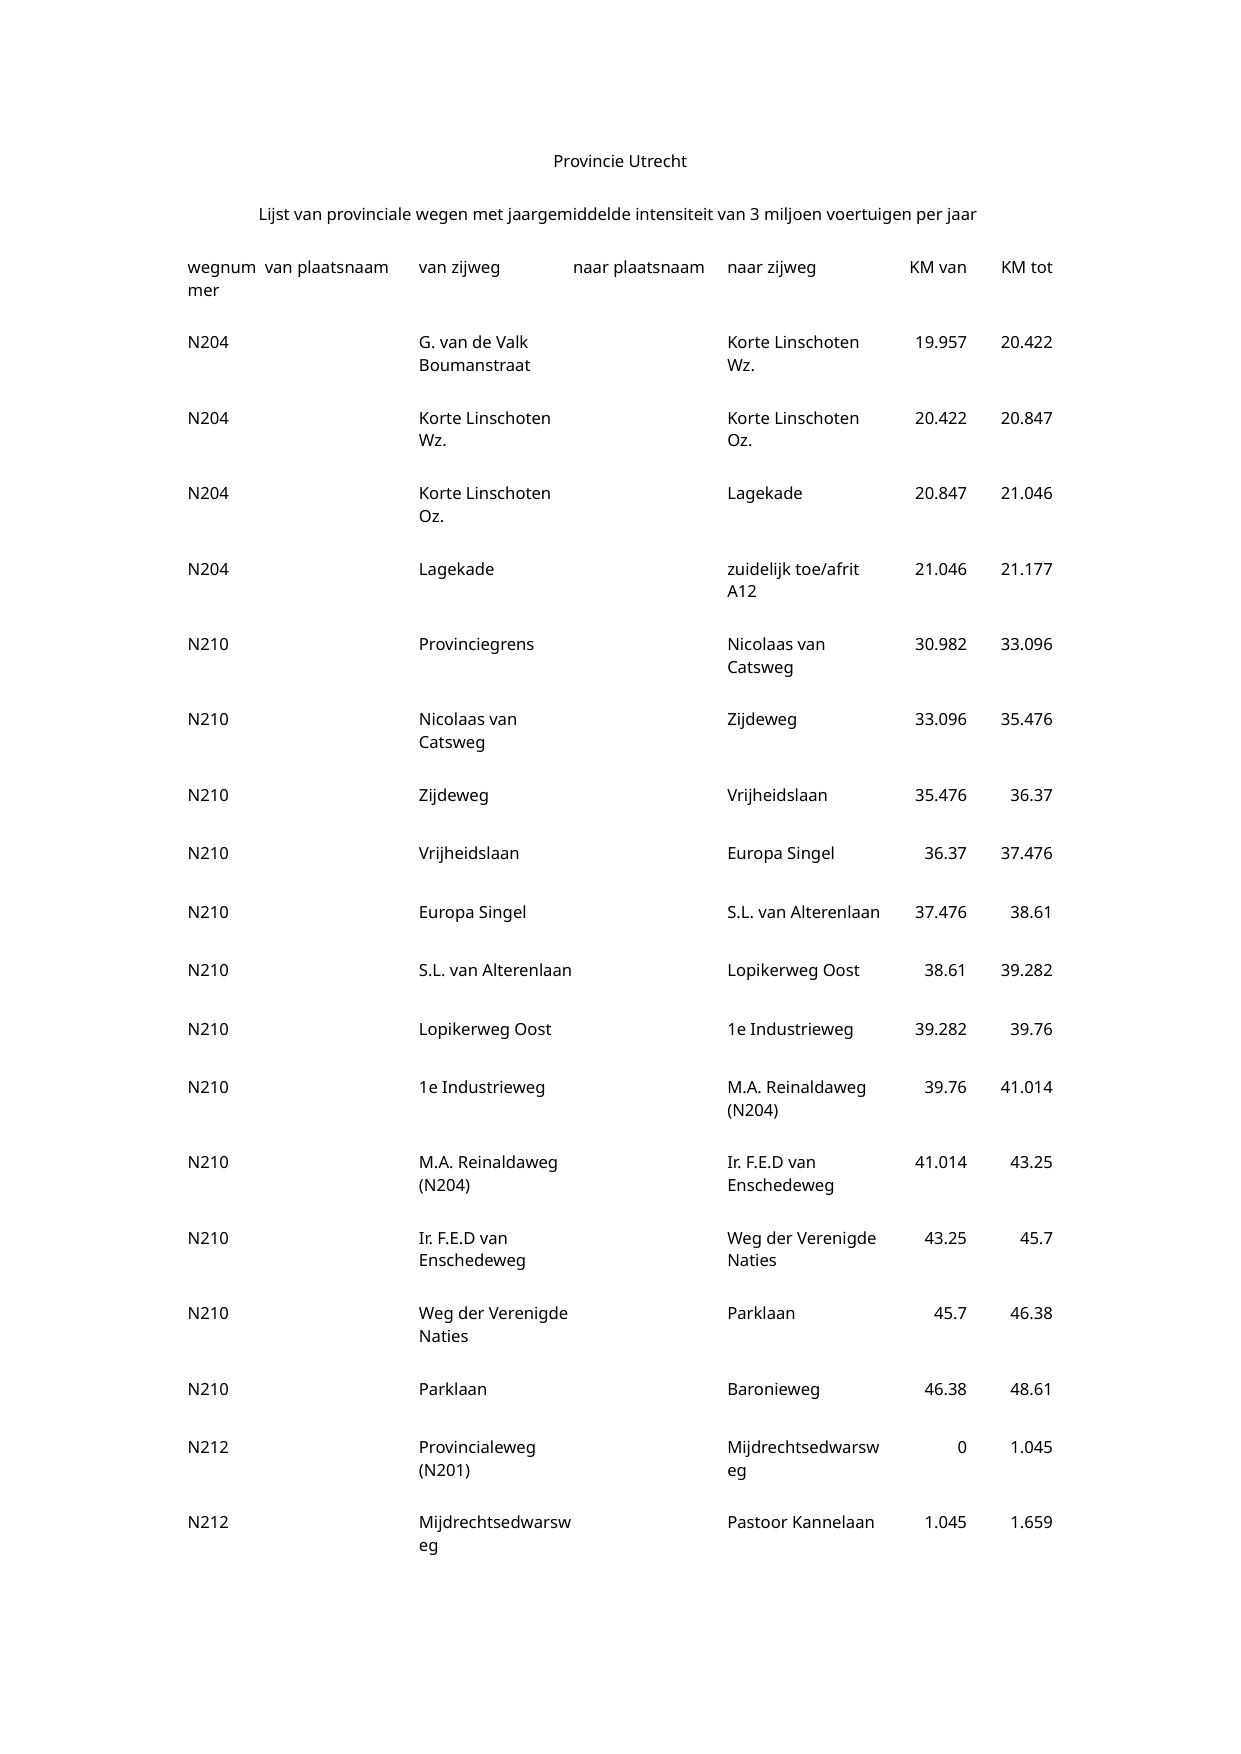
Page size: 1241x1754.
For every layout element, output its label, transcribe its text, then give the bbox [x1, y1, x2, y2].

table_cell 37.476 [967, 842, 1053, 900]
table_cell [265, 1511, 419, 1586]
table_cell [573, 1151, 727, 1226]
table_cell Parklaan [419, 1377, 573, 1436]
table_cell Korte Linschoten Oz. [727, 406, 881, 482]
table_cell Vrijheidslaan [727, 783, 881, 842]
table_cell Lopikerweg Oost [727, 959, 881, 1017]
table_cell 43.25 [967, 1151, 1053, 1226]
table_cell Weg der Verenigde Naties [727, 1226, 881, 1302]
table_cell 39.282 [967, 959, 1053, 1017]
table_cell [573, 1377, 727, 1436]
table_cell M.A. Reinaldaweg (N204) [419, 1151, 573, 1226]
table_cell N210 [188, 842, 264, 900]
table_cell Provincialeweg (N201) [419, 1436, 573, 1511]
table_cell [265, 1436, 419, 1511]
table_cell 36.37 [967, 783, 1053, 842]
table_cell N212 [188, 1511, 264, 1586]
table_cell N210 [188, 900, 264, 959]
table_cell Parklaan [727, 1302, 881, 1377]
table_cell [265, 959, 419, 1017]
table_cell 21.177 [967, 557, 1053, 632]
table_cell N210 [188, 1076, 264, 1151]
table_header Provincie Utrecht [188, 150, 1053, 203]
table_cell 45.7 [881, 1302, 967, 1377]
table_cell 30.982 [881, 633, 967, 708]
table_cell [265, 633, 419, 708]
table_cell Korte Linschoten Wz. [419, 406, 573, 482]
table_cell Europa Singel [727, 842, 881, 900]
table_cell M.A. Reinaldaweg (N204) [727, 1076, 881, 1151]
table_cell [265, 1302, 419, 1377]
table_cell 20.847 [881, 482, 967, 557]
table_cell 37.476 [881, 900, 967, 959]
table_cell van plaatsnaam [265, 255, 419, 331]
table_cell [573, 1302, 727, 1377]
table_cell N204 [188, 331, 264, 406]
table_cell 46.38 [967, 1302, 1053, 1377]
table_cell [265, 842, 419, 900]
table_cell [573, 1017, 727, 1076]
table_cell Ir. F.E.D van Enschedeweg [419, 1226, 573, 1302]
table_cell wegnummer [188, 255, 264, 331]
table_cell Zijdeweg [727, 708, 881, 783]
table_cell N212 [188, 1436, 264, 1511]
table_cell [265, 1076, 419, 1151]
table_cell [265, 1151, 419, 1226]
table_cell Korte Linschoten Wz. [727, 331, 881, 406]
table_cell 48.61 [967, 1377, 1053, 1436]
table_cell [265, 557, 419, 632]
table_cell S.L. van Alterenlaan [419, 959, 573, 1017]
table_cell [573, 1511, 727, 1586]
table_cell Mijdrechtsedwarsweg [419, 1511, 573, 1586]
table_cell N210 [188, 1017, 264, 1076]
table_cell [573, 959, 727, 1017]
table_cell [265, 331, 419, 406]
table_cell [573, 842, 727, 900]
table_cell 35.476 [967, 708, 1053, 783]
table_cell van zijweg [419, 255, 573, 331]
table_cell 35.476 [881, 783, 967, 842]
table_cell Nicolaas van Catsweg [727, 633, 881, 708]
table_cell N210 [188, 959, 264, 1017]
table_cell KM van [881, 255, 967, 331]
table_cell 39.76 [881, 1076, 967, 1151]
table_cell [265, 482, 419, 557]
table_cell 1.659 [967, 1511, 1053, 1586]
table_cell [265, 1017, 419, 1076]
table_cell Lopikerweg Oost [419, 1017, 573, 1076]
table_cell N210 [188, 1151, 264, 1226]
table_cell Lagekade [727, 482, 881, 557]
table_cell 1.045 [967, 1436, 1053, 1511]
table_cell Ir. F.E.D van Enschedeweg [727, 1151, 881, 1226]
table_cell 21.046 [881, 557, 967, 632]
table_cell 45.7 [967, 1226, 1053, 1302]
table_cell zuidelijk toe/afrit A12 [727, 557, 881, 632]
table_cell [265, 708, 419, 783]
table_cell Lijst van provinciale wegen met jaargemiddelde intensiteit van 3 miljoen voertuigen per jaar [188, 203, 1053, 255]
table_cell 38.61 [881, 959, 967, 1017]
table_cell 20.847 [967, 406, 1053, 482]
table_cell Mijdrechtsedwarsweg [727, 1436, 881, 1511]
table_cell 1e Industrieweg [419, 1076, 573, 1151]
table_cell [573, 900, 727, 959]
table_cell G. van de Valk Boumanstraat [419, 331, 573, 406]
table_cell N210 [188, 708, 264, 783]
table_cell 20.422 [881, 406, 967, 482]
table_cell Weg der Verenigde Naties [419, 1302, 573, 1377]
table_cell Korte Linschoten Oz. [419, 482, 573, 557]
table_cell Pastoor Kannelaan [727, 1511, 881, 1586]
table_cell naar zijweg [727, 255, 881, 331]
table_cell [573, 406, 727, 482]
table_cell [573, 1226, 727, 1302]
table_cell N204 [188, 482, 264, 557]
table_cell [573, 557, 727, 632]
table_cell 39.76 [967, 1017, 1053, 1076]
table_cell [265, 1377, 419, 1436]
table_cell Zijdeweg [419, 783, 573, 842]
table_cell N210 [188, 1226, 264, 1302]
table_cell 1e Industrieweg [727, 1017, 881, 1076]
table_cell 39.282 [881, 1017, 967, 1076]
table_cell Baronieweg [727, 1377, 881, 1436]
table_cell N204 [188, 406, 264, 482]
table_cell 36.37 [881, 842, 967, 900]
table_cell N210 [188, 1302, 264, 1377]
table_cell [573, 482, 727, 557]
table_cell S.L. van Alterenlaan [727, 900, 881, 959]
table_cell N204 [188, 557, 264, 632]
table_cell [265, 406, 419, 482]
table_cell 38.61 [967, 900, 1053, 959]
table_cell N210 [188, 1377, 264, 1436]
table_cell naar plaatsnaam [573, 255, 727, 331]
table_cell Provinciegrens [419, 633, 573, 708]
table_cell [265, 783, 419, 842]
table_cell 21.046 [967, 482, 1053, 557]
table_cell 1.045 [881, 1511, 967, 1586]
table_cell 33.096 [881, 708, 967, 783]
table_cell [265, 1226, 419, 1302]
table_cell 43.25 [881, 1226, 967, 1302]
table_cell 33.096 [967, 633, 1053, 708]
table_cell 41.014 [967, 1076, 1053, 1151]
table_cell 46.38 [881, 1377, 967, 1436]
table_cell [573, 708, 727, 783]
table_cell N210 [188, 783, 264, 842]
table_cell [573, 1436, 727, 1511]
table_cell [265, 900, 419, 959]
table_cell [573, 331, 727, 406]
table_cell [573, 1076, 727, 1151]
table_cell Europa Singel [419, 900, 573, 959]
table_cell 20.422 [967, 331, 1053, 406]
table_cell Nicolaas van Catsweg [419, 708, 573, 783]
table_cell Vrijheidslaan [419, 842, 573, 900]
table_cell N210 [188, 633, 264, 708]
table_cell 0 [881, 1436, 967, 1511]
table_cell Lagekade [419, 557, 573, 632]
table_cell KM tot [967, 255, 1053, 331]
table_cell [573, 633, 727, 708]
table_cell [573, 783, 727, 842]
table_cell 19.957 [881, 331, 967, 406]
table_cell 41.014 [881, 1151, 967, 1226]
